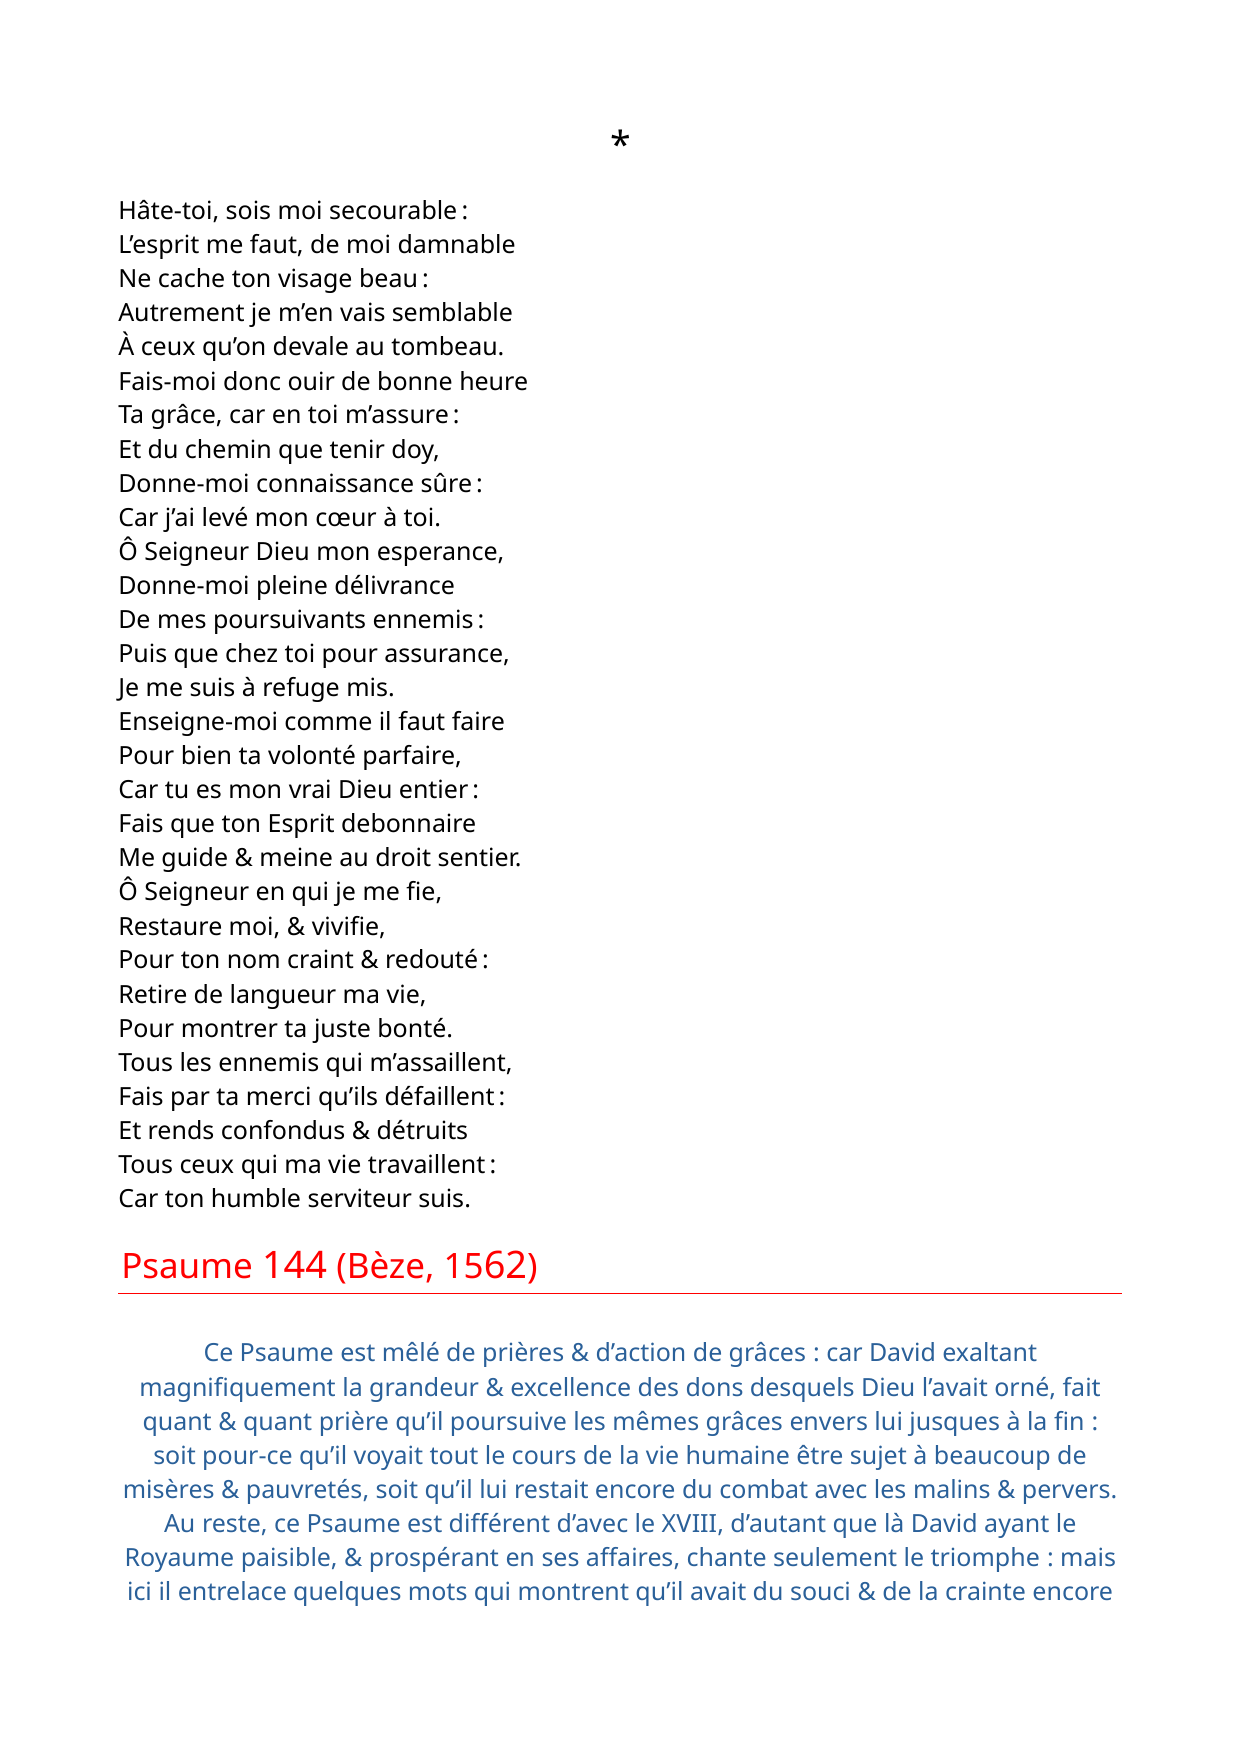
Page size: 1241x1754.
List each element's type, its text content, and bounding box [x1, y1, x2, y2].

text Je me suis à refuge mis. [118, 670, 1122, 704]
text Ô Seigneur Dieu mon esperance, [118, 533, 1122, 567]
text Ce Psaume est mêlé de prières & d’action de grâces : car David exaltant magnifiquement la grandeur & excellence des dons desquels Dieu l’avait orné, fait quant & quant prière qu’il poursuive les mêmes grâces envers lui jusques à la fin : soit pour-ce qu’il voyait tout le cours de la vie humaine être sujet à beaucoup de misères & pauvretés, soit qu’il lui restait encore du combat avec les malins & pervers. Au reste, ce Psaume est différent d’avec le XVIII, d’autant que là David ayant le Royaume paisible, & prospérant en ses affaires, chante seulement le triomphe : mais ici il entrelace quelques mots qui montrent qu’il avait du souci & de la crainte encore [118, 1335, 1122, 1608]
text Pour ton nom craint & redouté : [118, 942, 1122, 976]
text Et du chemin que tenir doy, [118, 431, 1122, 465]
text Ne cache ton visage beau : [118, 261, 1122, 295]
text Car j’ai levé mon cœur à toi. [118, 499, 1122, 533]
text Tous ceux qui ma vie travaillent : [118, 1147, 1122, 1181]
text Autrement je m’en vais semblable [118, 295, 1122, 329]
text Hâte-toi, sois moi secourable : [118, 193, 1122, 227]
text Car tu es mon vrai Dieu entier : [118, 772, 1122, 806]
text Et rends confondus & détruits [118, 1112, 1122, 1147]
text Tous les ennemis qui m’assaillent, [118, 1044, 1122, 1078]
text Enseigne-moi comme il faut faire [118, 704, 1122, 738]
subtitle Psaume 144 (Bèze, 1562) [118, 1236, 1122, 1293]
text À ceux qu’on devale au tombeau. [118, 329, 1122, 363]
text Pour montrer ta juste bonté. [118, 1010, 1122, 1044]
text Me guide & meine au droit sentier. [118, 840, 1122, 874]
text Donne-moi connaissance sûre : [118, 465, 1122, 499]
text Pour bien ta volonté parfaire, [118, 738, 1122, 772]
text Fais que ton Esprit debonnaire [118, 806, 1122, 840]
text Car ton humble serviteur suis. [118, 1181, 1122, 1215]
text Fais-moi donc ouir de bonne heure [118, 363, 1122, 397]
text Donne-moi pleine délivrance [118, 567, 1122, 602]
text L’esprit me faut, de moi damnable [118, 227, 1122, 261]
text Ô Seigneur en qui je me fie, [118, 874, 1122, 908]
text Retire de langueur ma vie, [118, 976, 1122, 1010]
text Ta grâce, car en toi m’assure : [118, 397, 1122, 431]
text Restaure moi, & vivifie, [118, 908, 1122, 942]
text De mes poursuivants ennemis : [118, 602, 1122, 636]
text Puis que chez toi pour assurance, [118, 636, 1122, 670]
text * [118, 118, 1122, 169]
text Fais par ta merci qu’ils défaillent : [118, 1078, 1122, 1112]
